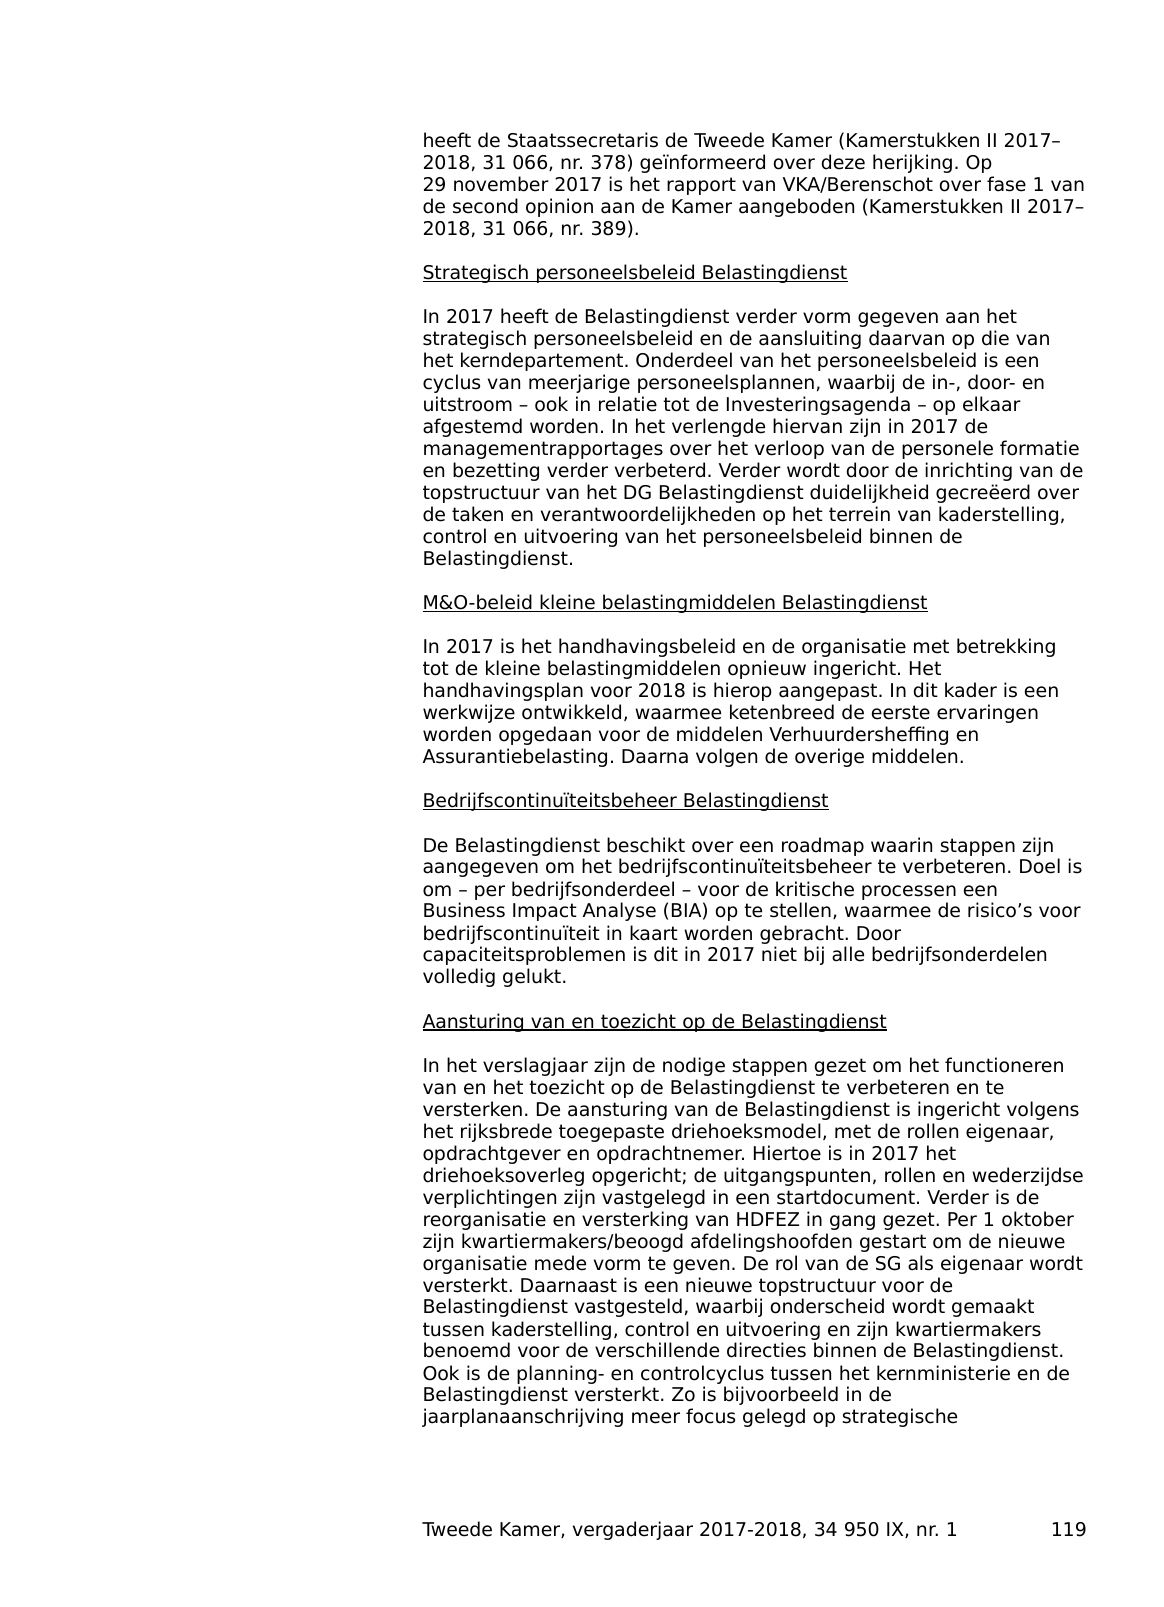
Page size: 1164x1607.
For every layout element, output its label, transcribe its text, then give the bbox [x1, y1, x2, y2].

text In 2017 heeft de Belastingdienst verder vorm gegeven aan het strategisch personeelsbeleid en de aansluiting daarvan op die van het kerndepartement. Onderdeel van het personeelsbeleid is een cyclus van meerjarige personeelsplannen, waarbij de in-, door- en uitstroom – ook in relatie tot de Investeringsagenda – op elkaar afgestemd worden. In het verlengde hiervan zijn in 2017 de managementrapportages over het verloop van de personele formatie en bezetting verder verbeterd. Verder wordt door de inrichting van de topstructuur van het DG Belastingdienst duidelijkheid gecreëerd over de taken en verantwoordelijkheden op het terrein van kaderstelling, control en uitvoering van het personeelsbeleid binnen de Belastingdienst. [422, 306, 1087, 570]
subtitle Strategisch personeelsbeleid Belastingdienst [422, 262, 1087, 284]
subtitle Bedrijfscontinuïteitsbeheer Belastingdienst [422, 790, 1087, 812]
text In 2017 is het handhavingsbeleid en de organisatie met betrekking tot de kleine belastingmiddelen opnieuw ingericht. Het handhavingsplan voor 2018 is hierop aangepast. In dit kader is een werkwijze ontwikkeld, waarmee ketenbreed de eerste ervaringen worden opgedaan voor de middelen Verhuurdersheffing en Assurantiebelasting. Daarna volgen de overige middelen. [422, 636, 1087, 768]
subtitle Aansturing van en toezicht op de Belastingdienst [422, 1011, 1087, 1032]
text De Belastingdienst beschikt over een roadmap waarin stappen zijn aangegeven om het bedrijfscontinuïteitsbeheer te verbeteren. Doel is om – per bedrijfsonderdeel – voor de kritische processen een Business Impact Analyse (BIA) op te stellen, waarmee de risico’s voor bedrijfscontinuïteit in kaart worden gebracht. Door capaciteitsproblemen is dit in 2017 niet bij alle bedrijfsonderdelen volledig gelukt. [422, 834, 1087, 988]
text heeft de Staatssecretaris de Tweede Kamer (Kamerstukken II 2017–2018, 31 066, nr. 378) geïnformeerd over deze herijking. Op 29 november 2017 is het rapport van VKA/Berenschot over fase 1 van de second opinion aan de Kamer aangeboden (Kamerstukken II 2017–2018, 31 066, nr. 389). [422, 130, 1087, 240]
text In het verslagjaar zijn de nodige stappen gezet om het functioneren van en het toezicht op de Belastingdienst te verbeteren en te versterken. De aansturing van de Belastingdienst is ingericht volgens het rijksbrede toegepaste driehoeksmodel, met de rollen eigenaar, opdrachtgever en opdrachtnemer. Hiertoe is in 2017 het driehoeksoverleg opgericht; de uitgangspunten, rollen en wederzijdse verplichtingen zijn vastgelegd in een startdocument. Verder is de reorganisatie en versterking van HDFEZ in gang gezet. Per 1 oktober zijn kwartiermakers/beoogd afdelingshoofden gestart om de nieuwe organisatie mede vorm te geven. De rol van de SG als eigenaar wordt versterkt. Daarnaast is een nieuwe topstructuur voor de Belastingdienst vastgesteld, waarbij onderscheid wordt gemaakt tussen kaderstelling, control en uitvoering en zijn kwartiermakers benoemd voor de verschillende directies binnen de Belastingdienst. Ook is de planning- en controlcyclus tussen het kernministerie en de Belastingdienst versterkt. Zo is bijvoorbeeld in de jaarplanaanschrijving meer focus gelegd op strategische [422, 1055, 1087, 1428]
subtitle M&O-beleid kleine belastingmiddelen Belastingdienst [422, 592, 1087, 614]
